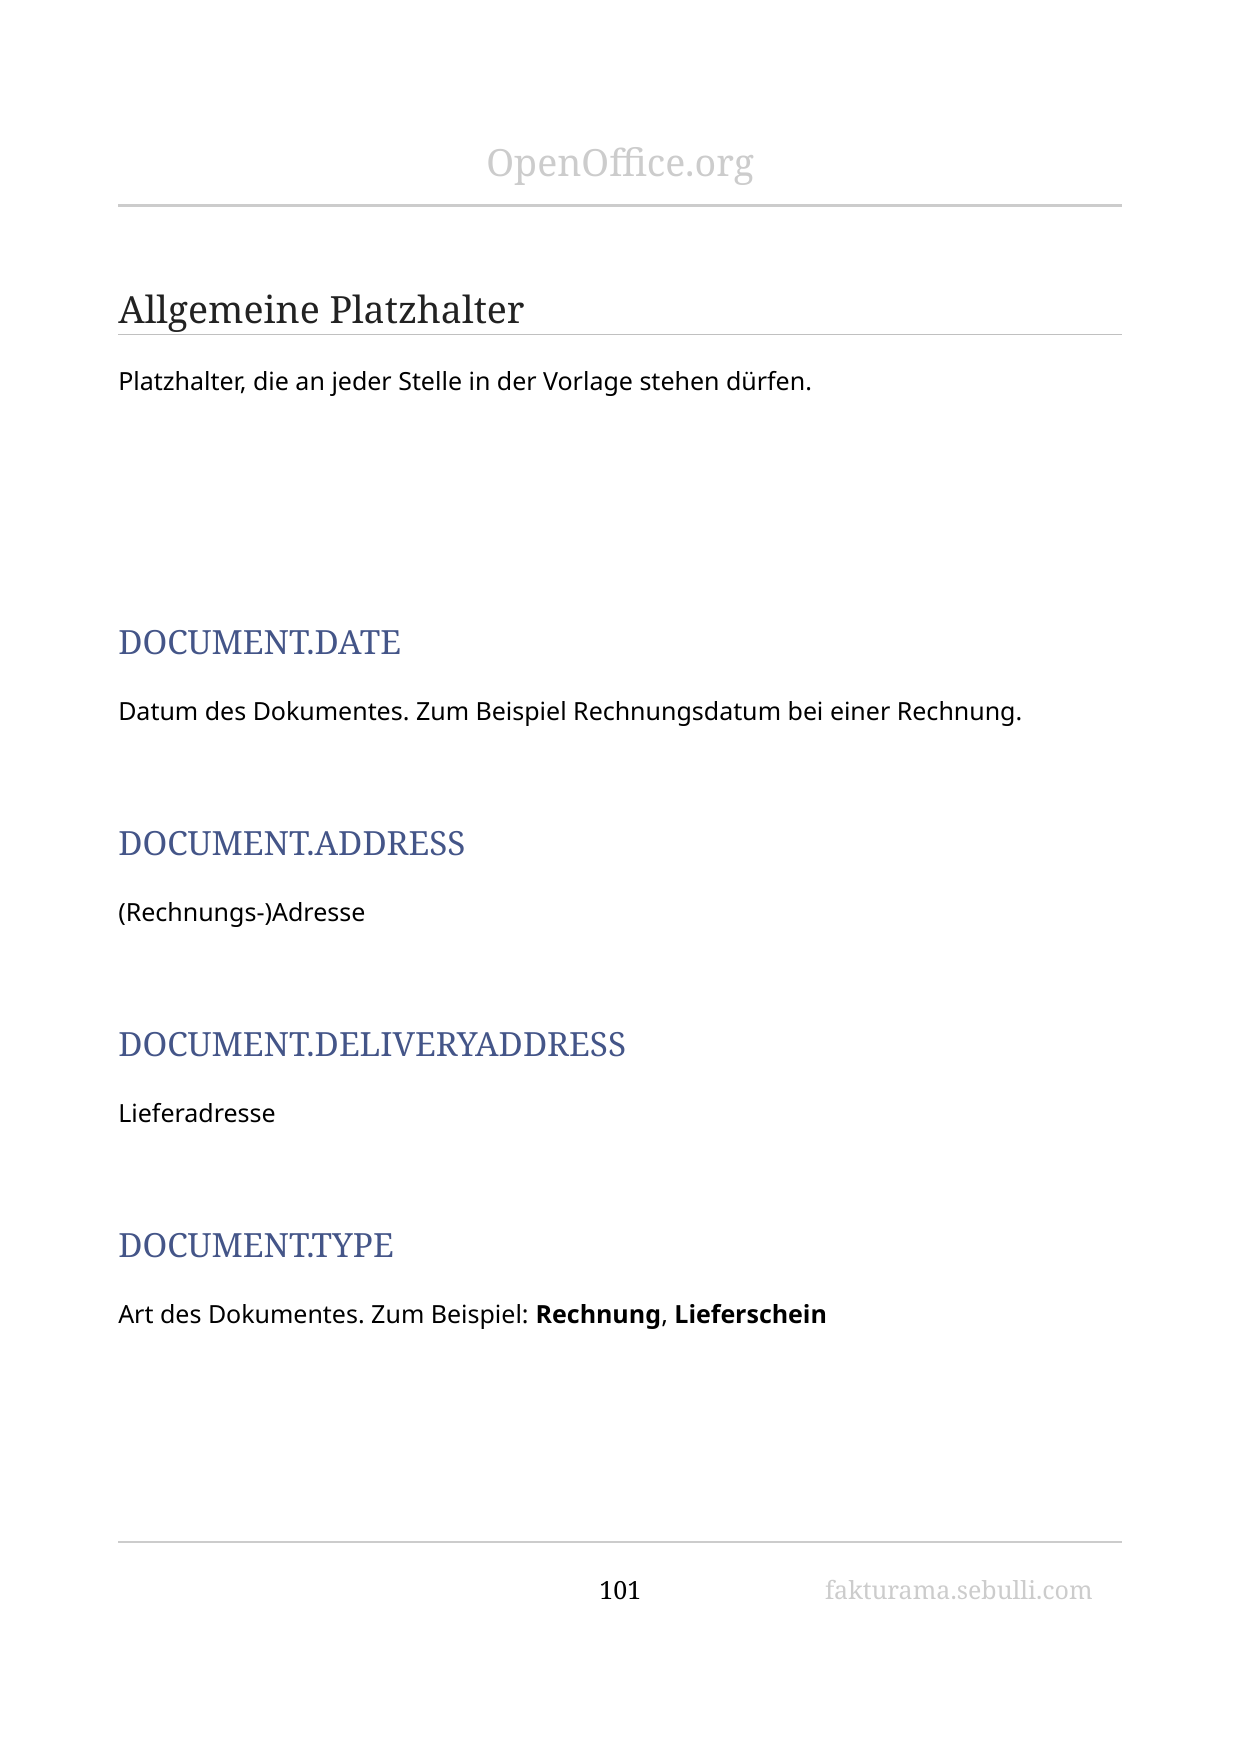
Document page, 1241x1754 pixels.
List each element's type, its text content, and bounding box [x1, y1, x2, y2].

subtitle DOCUMENT.DELIVERYADDRESS [118, 1021, 1122, 1066]
subtitle DOCUMENT.DATE [118, 619, 1122, 664]
text Platzhalter, die an jeder Stelle in der Vorlage stehen dürfen. [118, 364, 1122, 398]
text Art des Dokumentes. Zum Beispiel: Rechnung, Lieferschein [118, 1296, 1122, 1330]
text Lieferadresse [118, 1095, 1122, 1129]
subtitle DOCUMENT.ADDRESS [118, 819, 1122, 865]
subtitle DOCUMENT.TYPE [118, 1221, 1122, 1267]
text (Rechnungs-)Adresse [118, 894, 1122, 928]
subtitle Allgemeine Platzhalter [118, 283, 1122, 334]
text Datum des Dokumentes. Zum Beispiel Rechnungsdatum bei einer Rechnung. [118, 693, 1122, 728]
